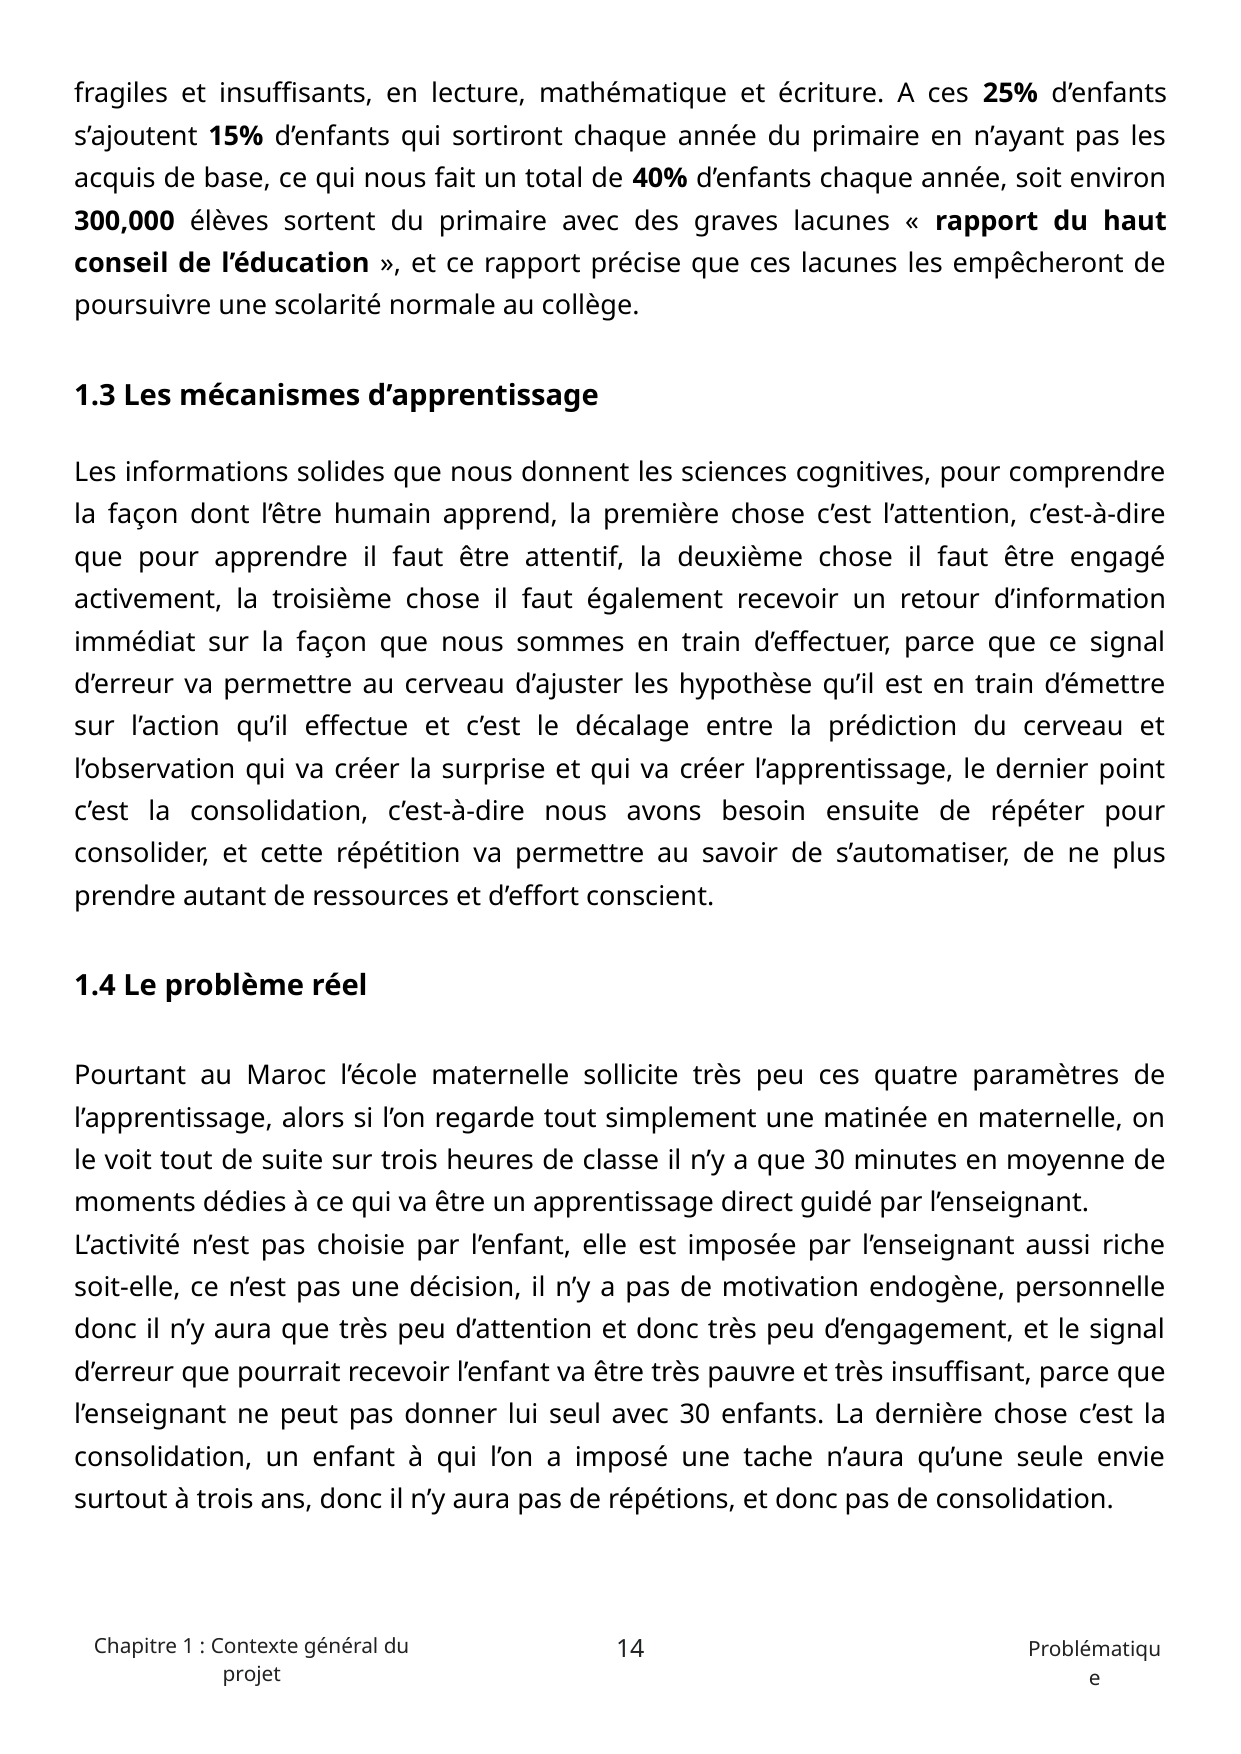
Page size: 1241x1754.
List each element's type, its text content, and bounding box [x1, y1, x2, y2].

text fragiles et insuffisants, en lecture, mathématique et écriture. A ces 25% d’enfants s’ajoutent 15% d’enfants qui sortiront chaque année du primaire en n’ayant pas les acquis de base, ce qui nous fait un total de 40% d’enfants chaque année, soit environ 300,000 élèves sortent du primaire avec des graves lacunes « rapport du haut conseil de l’éducation », et ce rapport précise que ces lacunes les empêcheront de poursuivre une scolarité normale au collège. [74, 74, 1167, 323]
text 1.3 Les mécanismes d’apprentissage [74, 374, 1167, 413]
text L’activité n’est pas choisie par l’enfant, elle est imposée par l’enseignant aussi riche soit-elle, ce n’est pas une décision, il n’y a pas de motivation endogène, personnelle donc il n’y aura que très peu d’attention et donc très peu d’engagement, et le signal d’erreur que pourrait recevoir l’enfant va être très pauvre et très insuffisant, parce que l’enseignant ne peut pas donner lui seul avec 30 enfants. La dernière chose c’est la consolidation, un enfant à qui l’on a imposé une tache n’aura qu’une seule envie surtout à trois ans, donc il n’y aura pas de répétions, et donc pas de consolidation. [74, 1225, 1167, 1516]
text Les informations solides que nous donnent les sciences cognitives, pour comprendre la façon dont l’être humain apprend, la première chose c’est l’attention, c’est-à-dire que pour apprendre il faut être attentif, la deuxième chose il faut être engagé activement, la troisième chose il faut également recevoir un retour d’information immédiat sur la façon que nous sommes en train d’effectuer, parce que ce signal d’erreur va permettre au cerveau d’ajuster les hypothèse qu’il est en train d’émettre sur l’action qu’il effectue et c’est le décalage entre la prédiction du cerveau et l’observation qui va créer la surprise et qui va créer l’apprentissage, le dernier point c’est la consolidation, c’est-à-dire nous avons besoin ensuite de répéter pour consolider, et cette répétition va permettre au savoir de s’automatiser, de ne plus prendre autant de ressources et d’effort conscient. [74, 452, 1167, 913]
text Pourtant au Maroc l’école maternelle sollicite très peu ces quatre paramètres de l’apprentissage, alors si l’on regarde tout simplement une matinée en maternelle, on le voit tout de suite sur trois heures de classe il n’y a que 30 minutes en moyenne de moments dédies à ce qui va être un apprentissage direct guidé par l’enseignant. [74, 1056, 1167, 1220]
text 1.4 Le problème réel [74, 964, 1167, 1004]
